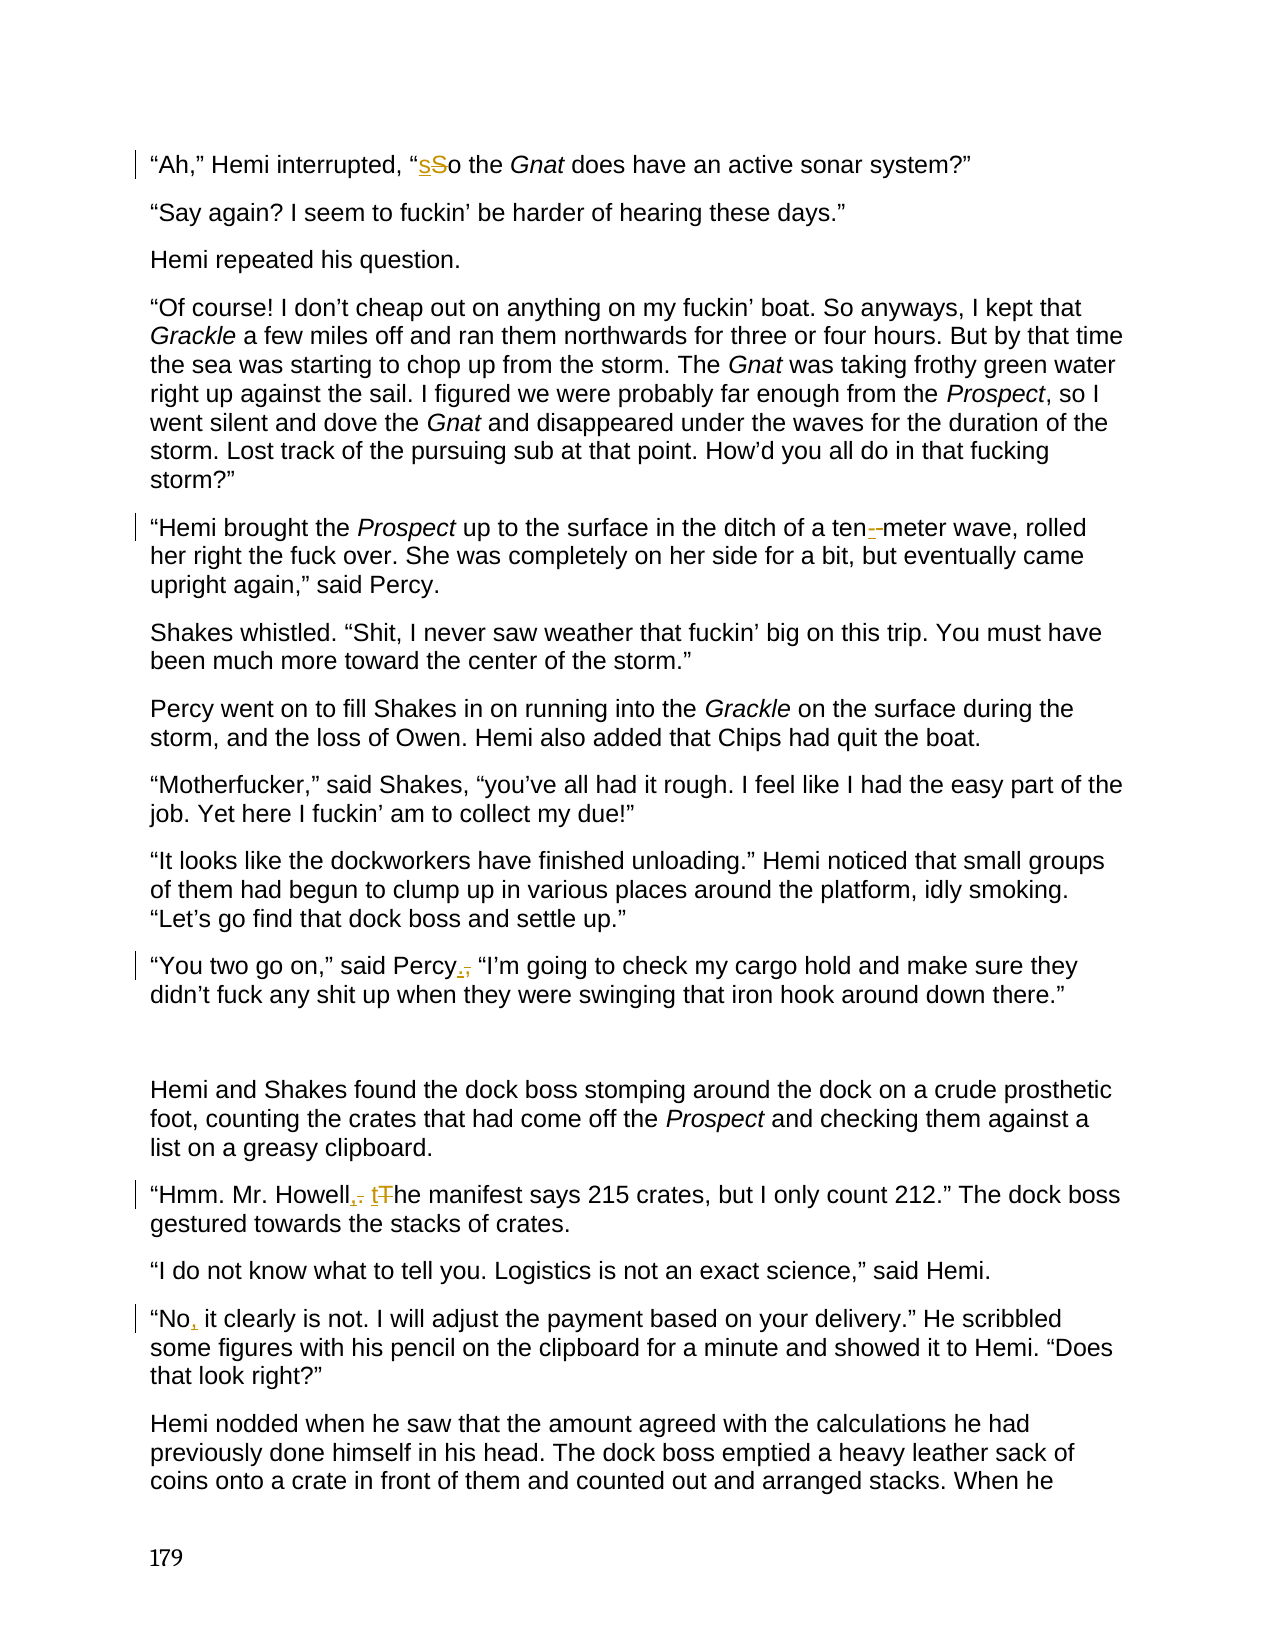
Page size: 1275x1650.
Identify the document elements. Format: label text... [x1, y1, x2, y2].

text “I do not know what to tell you. Logistics is not an exact science,” said Hemi. [150, 1256, 1125, 1285]
text “Of course! I don’t cheap out on anything on my fuckin’ boat. So anyways, I kept that Grackle a few miles off and ran them northwards for three or four hours. But by that time the sea was starting to chop up from the storm. The Gnat was taking frothy green water right up against the sail. I figured we were probably far enough from the Prospect, so I went silent and dove the Gnat and disappeared under the waves for the duration of the storm. Lost track of the pursuing sub at that point. How’d you all do in that fucking storm?” [150, 292, 1125, 494]
text “It looks like the dockworkers have finished unloading.” Hemi noticed that small groups of them had begun to clump up in various places around the platform, idly smoking. “Let’s go find that dock boss and settle up.” [150, 846, 1125, 932]
text Hemi repeated his question. [150, 245, 1125, 274]
text “Say again? I seem to fuckin’ be harder of hearing these days.” [150, 197, 1125, 226]
text “Ah,” Hemi interrupted, “so the Gnat does have an active sonar system?” [150, 150, 1125, 179]
text “Hmm. Mr. Howell, the manifest says 215 crates, but I only count 212.” The dock boss gestured towards the stacks of crates. [150, 1180, 1125, 1237]
text “Motherfucker,” said Shakes, “you’ve all had it rough. I feel like I had the easy part of the job. Yet here I fuckin’ am to collect my due!” [150, 770, 1125, 827]
text Percy went on to fill Shakes in on running into the Grackle on the surface during the storm, and the loss of Owen. Hemi also added that Chips had quit the boat. [150, 694, 1125, 751]
text Hemi nodded when he saw that the amount agreed with the calculations he had previously done himself in his head. The dock boss emptied a heavy leather sack of coins onto a crate in front of them and counted out and arranged stacks. When he [150, 1409, 1125, 1495]
text Shakes whistled. “Shit, I never saw weather that fuckin’ big on this trip. You must have been much more toward the center of the storm.” [150, 617, 1125, 675]
text “No, it clearly is not. I will adjust the payment based on your delivery.” He scribbled some figures with his pencil on the clipboard for a minute and showed it to Hemi. “Does that look right?” [150, 1304, 1125, 1390]
text Hemi and Shakes found the dock boss stomping around the dock on a crude prosthetic foot, counting the crates that had come off the Prospect and checking them against a list on a greasy clipboard. [150, 1075, 1125, 1161]
text “You two go on,” said Percy. “I’m going to check my cargo hold and make sure they didn’t fuck any shit up when they were swinging that iron hook around down there.” [150, 951, 1125, 1009]
text “Hemi brought the Prospect up to the surface in the ditch of a ten-meter wave, rolled her right the fuck over. She was completely on her side for a bit, but eventually came upright again,” said Percy. [150, 512, 1125, 599]
